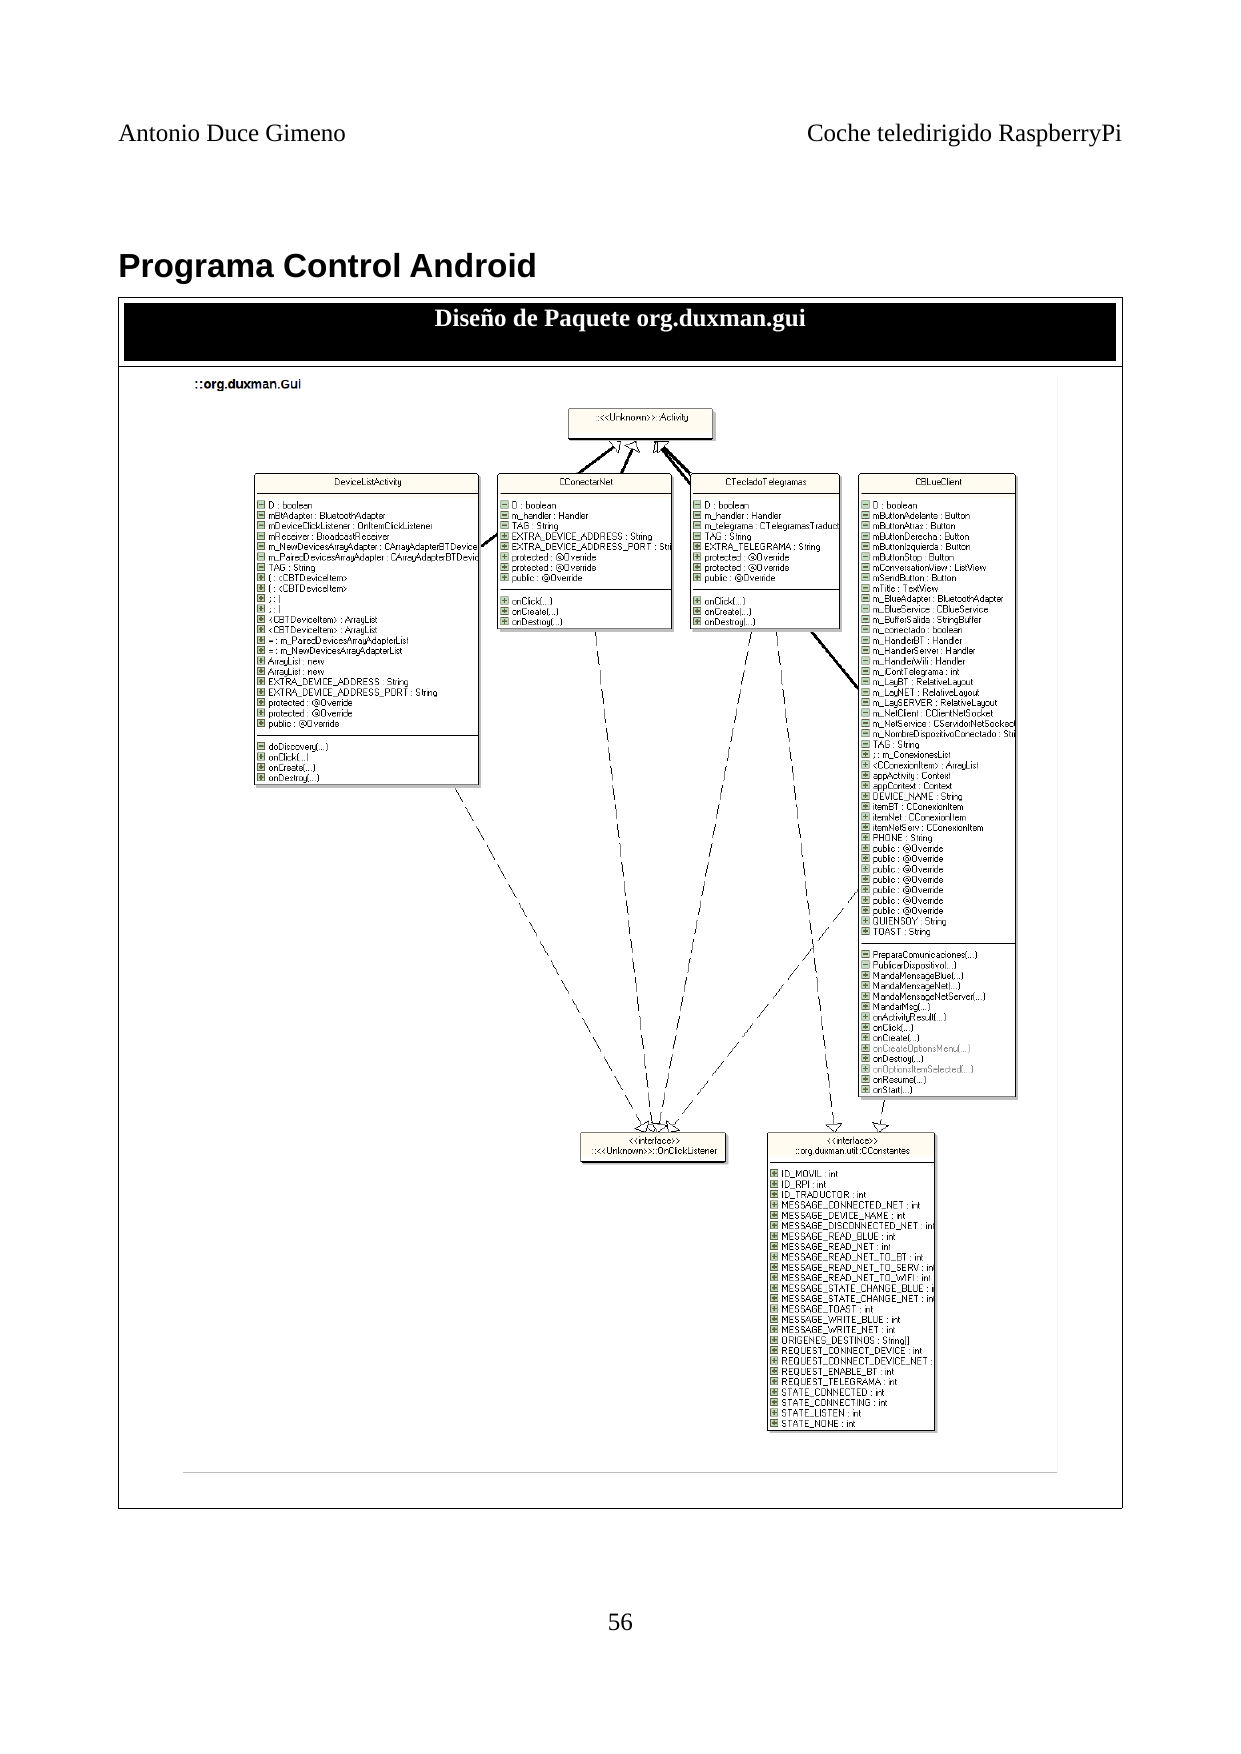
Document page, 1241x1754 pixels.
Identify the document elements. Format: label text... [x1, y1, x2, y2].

subtitle Programa Control Android [118, 246, 1122, 285]
picture [183, 376, 1058, 1473]
table_header Diseño de Paquete org.duxman.gui [119, 298, 1122, 366]
table_cell [119, 367, 1122, 1507]
